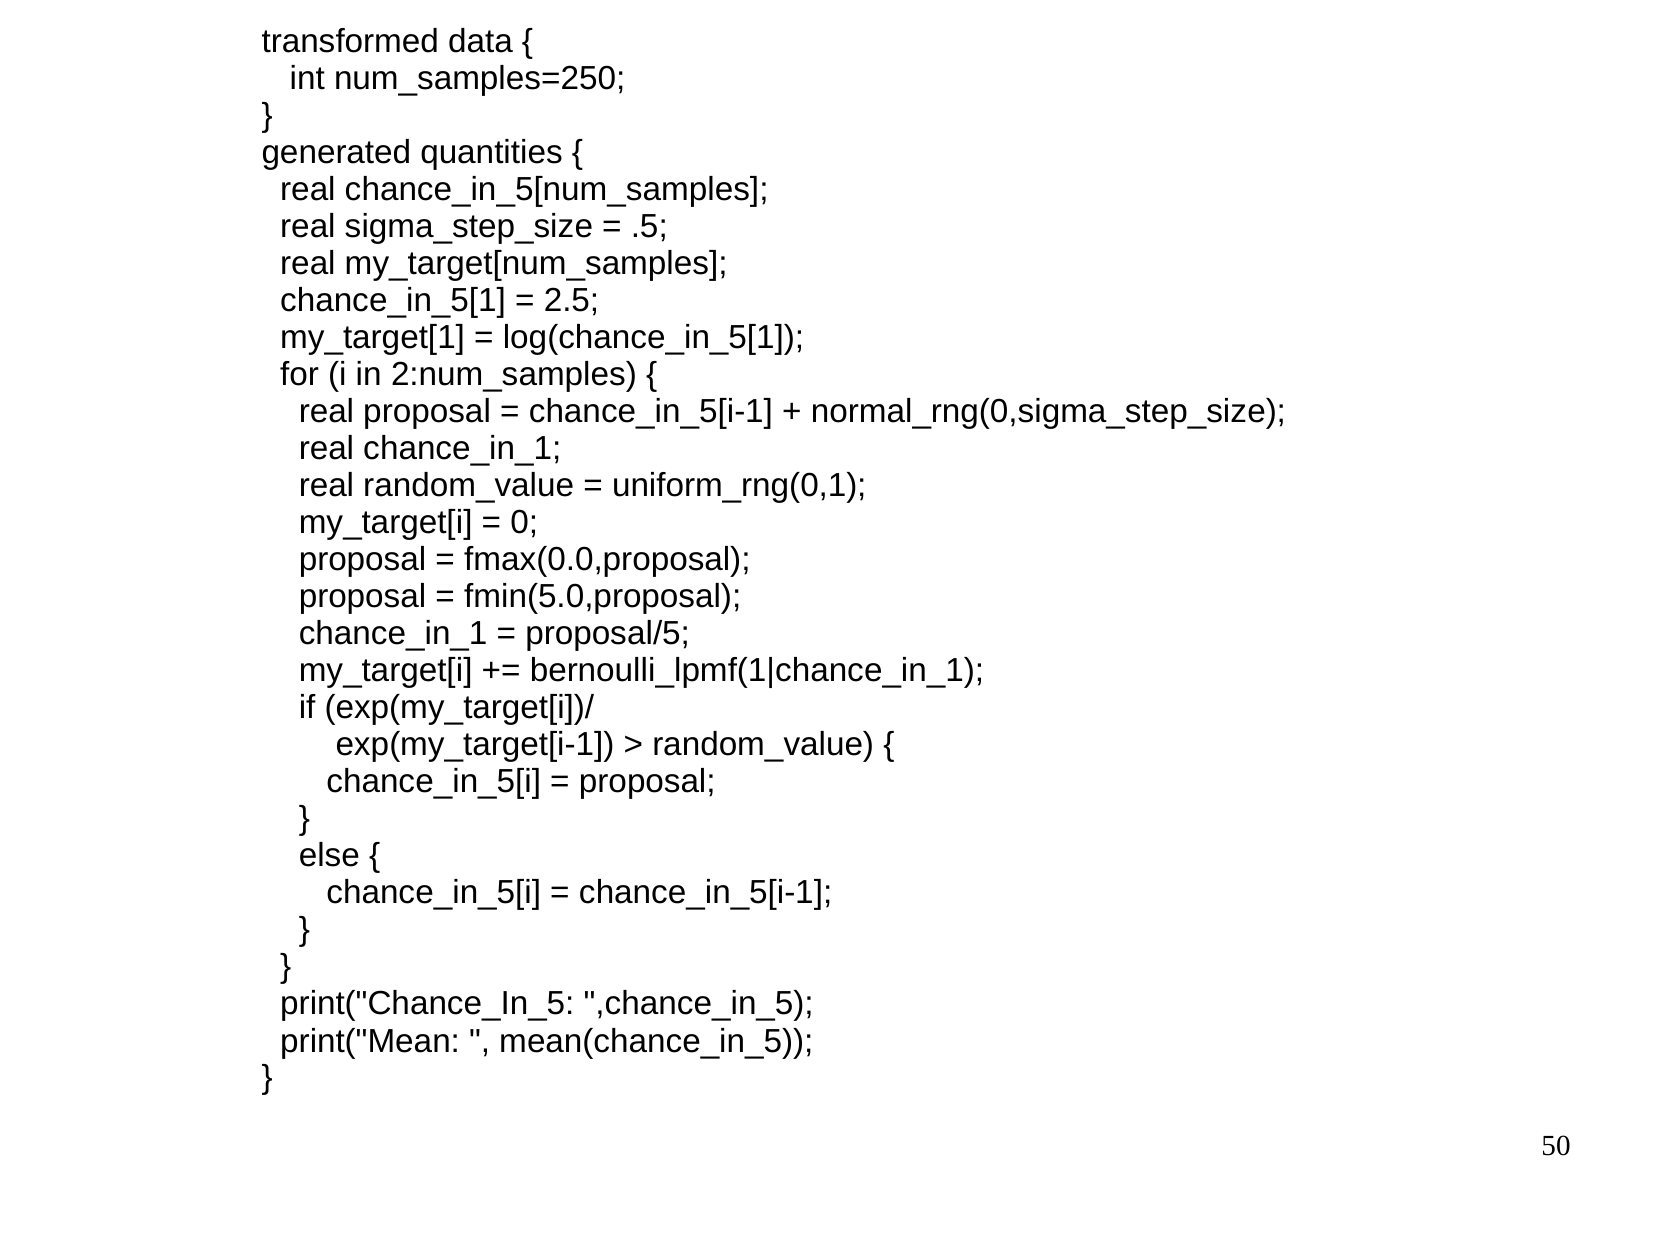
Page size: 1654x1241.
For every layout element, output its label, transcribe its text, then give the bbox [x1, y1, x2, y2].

text_box transformed data { int num_samples=250; } generated quantities { real chance_in_5[num_samples]; real sigma_step_size = .5; real my_target[num_samples]; chance_in_5[1] = 2.5; my_target[1] = log(chance_in_5[1]); for (i in 2:num_samples) { real proposal = chance_in_5[i-1] + normal_rng(0,sigma_step_size); real chance_in_1; real random_value = uniform_rng(0,1); my_target[i] = 0; proposal = fmax(0.0,proposal); proposal = fmin(5.0,proposal); chance_in_1 = proposal/5; my_target[i] += bernoulli_lpmf(1|chance_in_1); if (exp(my_target[i])/ exp(my_target[i-1]) > random_value) { chance_in_5[i] = proposal; } else { chance_in_5[i] = chance_in_5[i-1]; } } print("Chance_In_5: ",chance_in_5); print("Mean: ", mean(chance_in_5)); } [246, 14, 1442, 1241]
